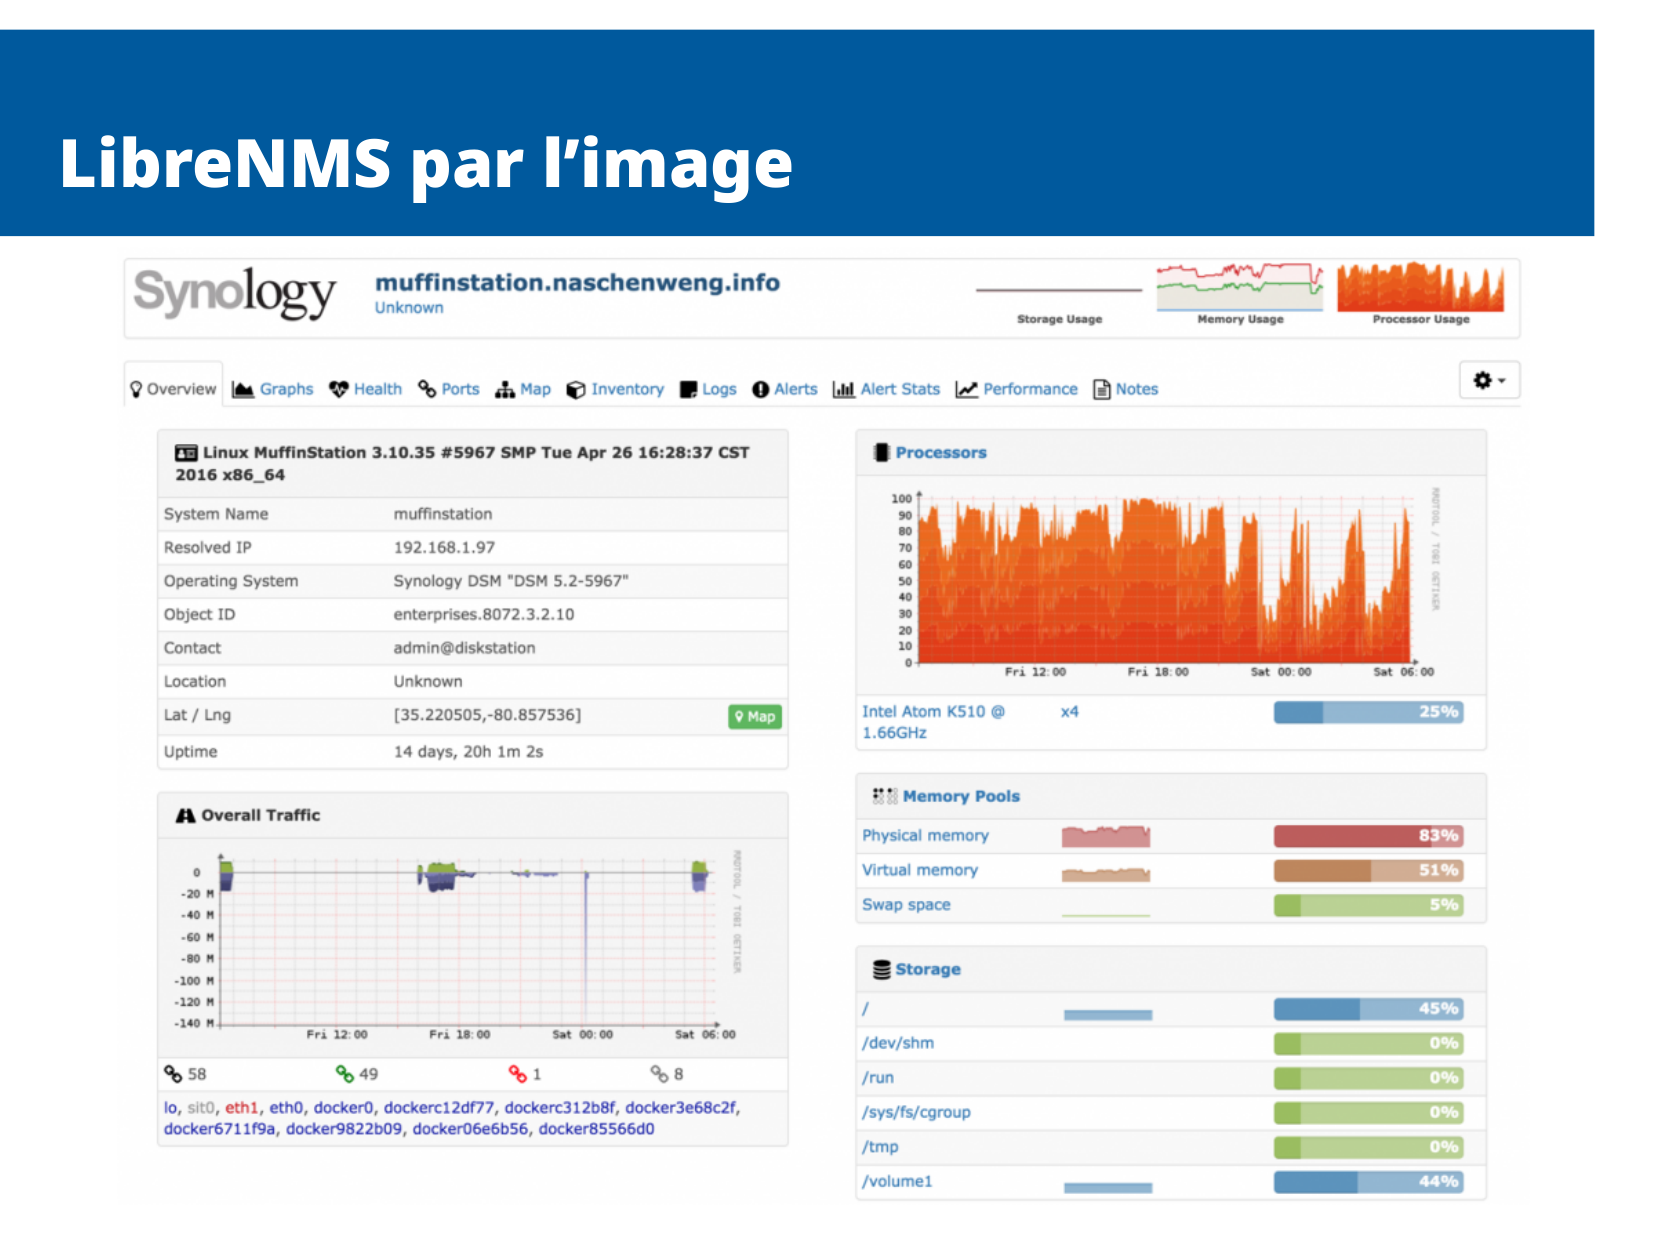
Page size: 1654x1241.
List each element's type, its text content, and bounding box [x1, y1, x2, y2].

title LibreNMS par l’image [59, 59, 1595, 207]
text_box [11, 1098, 1654, 1229]
picture [117, 247, 1530, 1205]
